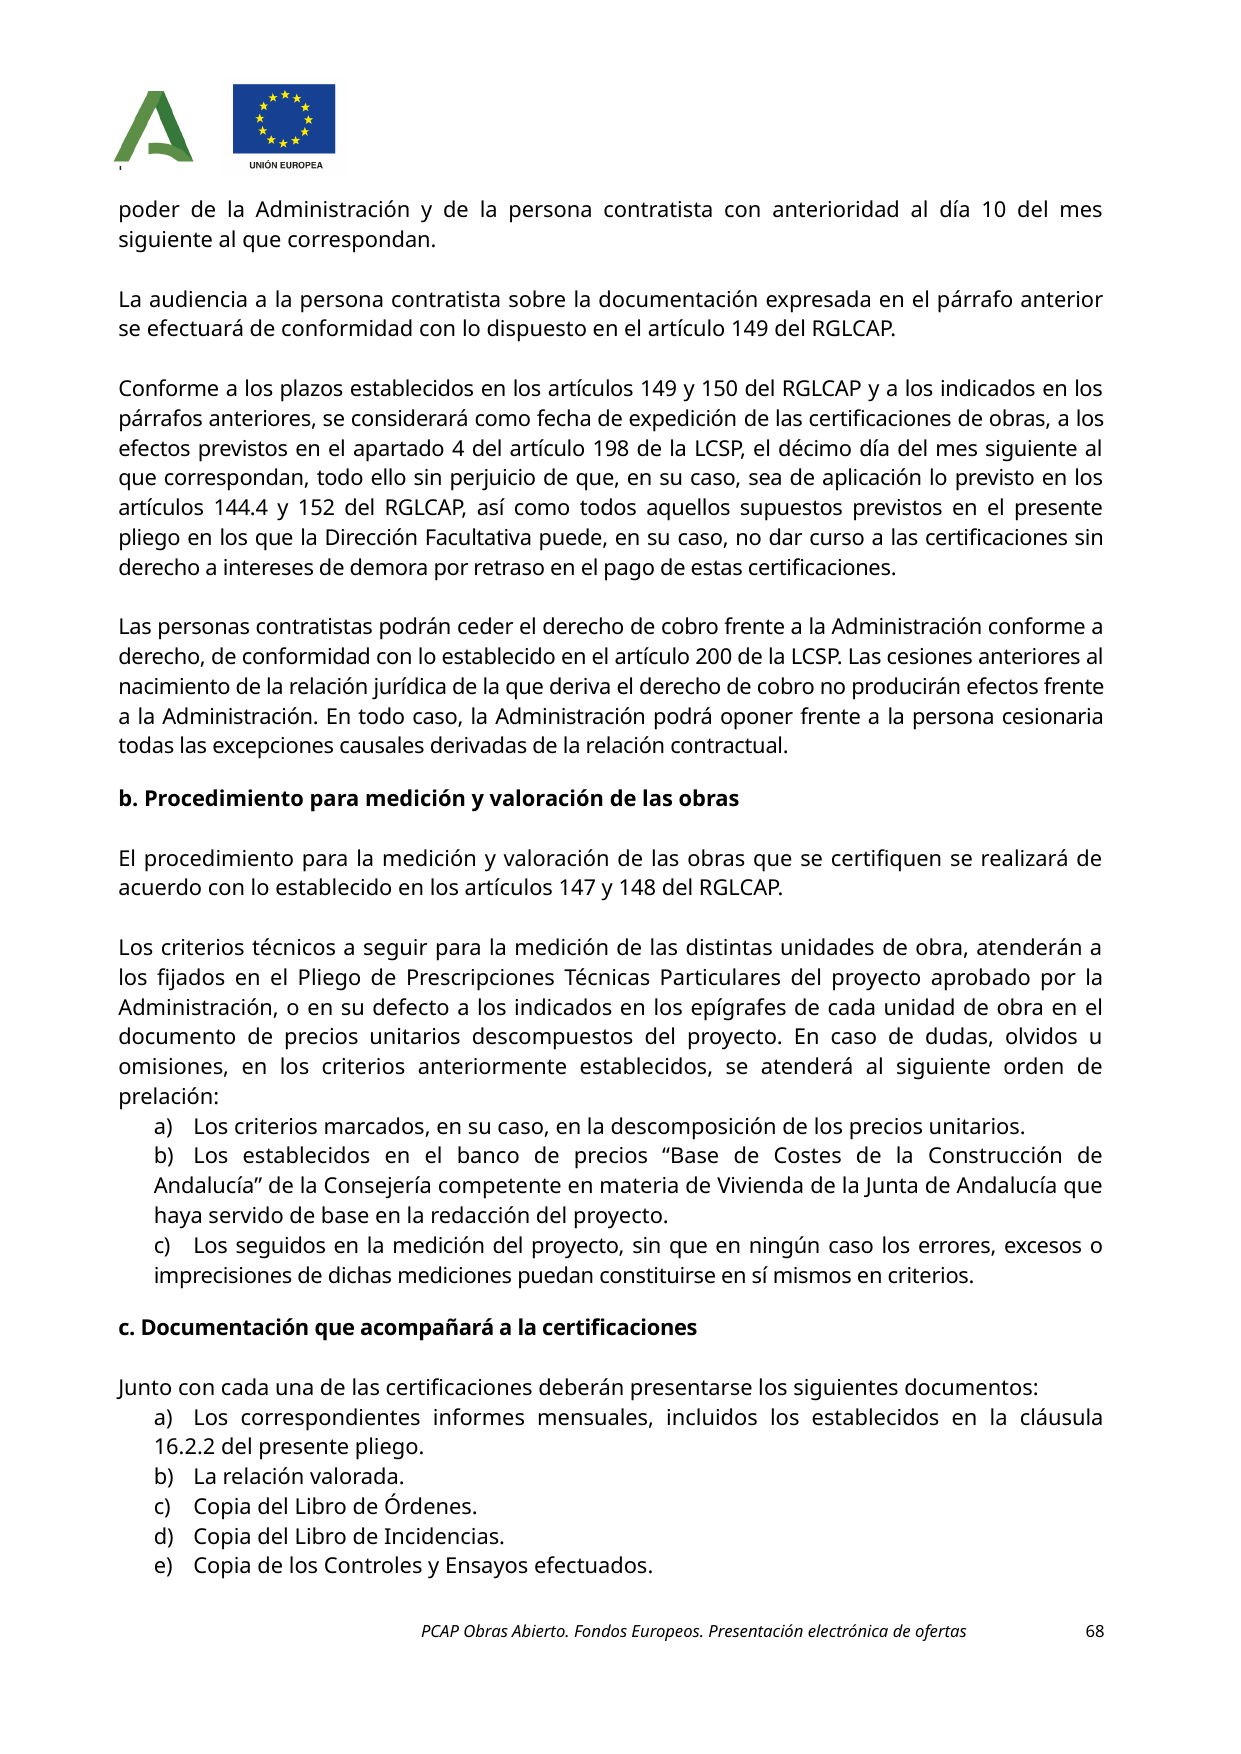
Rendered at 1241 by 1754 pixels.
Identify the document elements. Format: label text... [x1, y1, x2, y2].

text poder de la Administración y de la persona contratista con anterioridad al día 10 del mes siguiente al que correspondan. [118, 194, 1104, 254]
text b. Procedimiento para medición y valoración de las obras [118, 783, 1104, 813]
list Los criterios marcados, en su caso, en la descomposición de los precios unitarios. [153, 1111, 1104, 1141]
text El procedimiento para la medición y valoración de las obras que se certifiquen se realizará de acuerdo con lo establecido en los artículos 147 y 148 del RGLCAP. [118, 843, 1104, 902]
text c. Documentación que acompañará a la certificaciones [118, 1312, 1104, 1342]
list Copia del Libro de Incidencias. [153, 1521, 1104, 1551]
text Las personas contratistas podrán ceder el derecho de cobro frente a la Administración conforme a derecho, de conformidad con lo establecido en el artículo 200 de la LCSP. Las cesiones anteriores al nacimiento de la relación jurídica de la que deriva el derecho de cobro no producirán efectos frente a la Administración. En todo caso, la Administración podrá oponer frente a la persona cesionaria todas las excepciones causales derivadas de la relación contractual. [118, 611, 1104, 760]
list La relación valorada. [153, 1461, 1104, 1491]
list Los establecidos en el banco de precios “Base de Costes de la Construcción de Andalucía” de la Consejería competente en materia de Vivienda de la Junta de Andalucía que haya servido de base en la redacción del proyecto. [153, 1141, 1104, 1230]
text Conforme a los plazos establecidos en los artículos 149 y 150 del RGLCAP y a los indicados en los párrafos anteriores, se considerará como fecha de expedición de las certificaciones de obras, a los efectos previstos en el apartado 4 del artículo 198 de la LCSP, el décimo día del mes siguiente al que correspondan, todo ello sin perjuicio de que, en su caso, sea de aplicación lo previsto en los artículos 144.4 y 152 del RGLCAP, así como todos aquellos supuestos previstos en el presente pliego en los que la Dirección Facultativa puede, en su caso, no dar curso a las certificaciones sin derecho a intereses de demora por retraso en el pago de estas certificaciones. [118, 373, 1104, 582]
list Copia de los Controles y Ensayos efectuados. [153, 1551, 1104, 1580]
list Los seguidos en la medición del proyecto, sin que en ningún caso los errores, excesos o imprecisiones de dichas mediciones puedan constituirse en sí mismos en criterios. [153, 1230, 1104, 1289]
text Los criterios técnicos a seguir para la medición de las distintas unidades de obra, atenderán a los fijados en el Pliego de Prescripciones Técnicas Particulares del proyecto aprobado por la Administración, o en su defecto a los indicados en los epígrafes de cada unidad de obra en el documento de precios unitarios descompuestos del proyecto. En caso de dudas, olvidos u omisiones, en los criterios anteriormente establecidos, se atenderá al siguiente orden de prelación: [118, 932, 1104, 1111]
picture [109, 86, 198, 166]
picture [221, 78, 347, 176]
list Copia del Libro de Órdenes. [153, 1491, 1104, 1521]
text La audiencia a la persona contratista sobre la documentación expresada en el párrafo anterior se efectuará de conformidad con lo dispuesto en el artículo 149 del RGLCAP. [118, 284, 1104, 343]
text Junto con cada una de las certificaciones deberán presentarse los siguientes documentos: [118, 1372, 1104, 1402]
list Los correspondientes informes mensuales, incluidos los establecidos en la cláusula 16.2.2 del presente pliego. [153, 1402, 1104, 1461]
